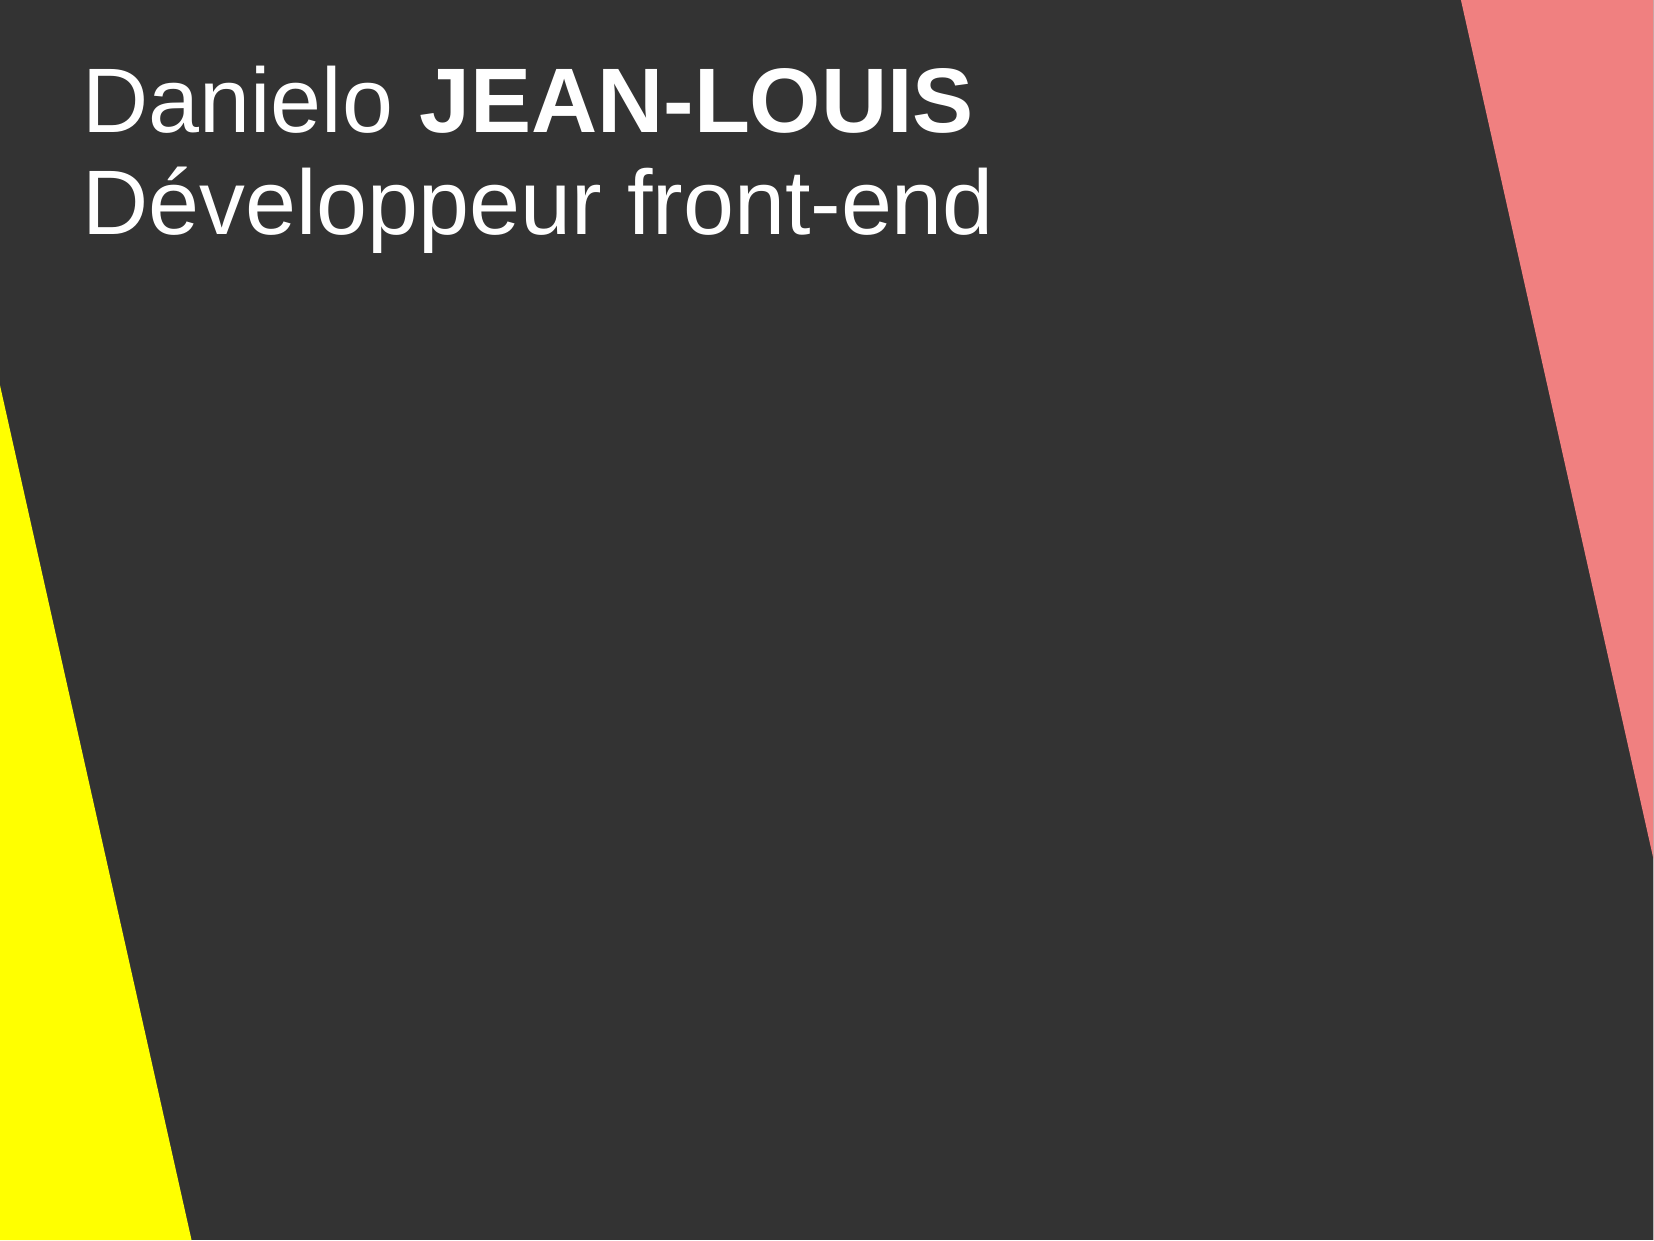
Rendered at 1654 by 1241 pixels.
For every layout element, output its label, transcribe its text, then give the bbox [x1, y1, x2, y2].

subtitle Danielo JEAN-LOUIS Développeur front-end [82, 49, 1571, 1010]
text_box [0, 385, 192, 1241]
text_box [1460, 0, 1654, 862]
